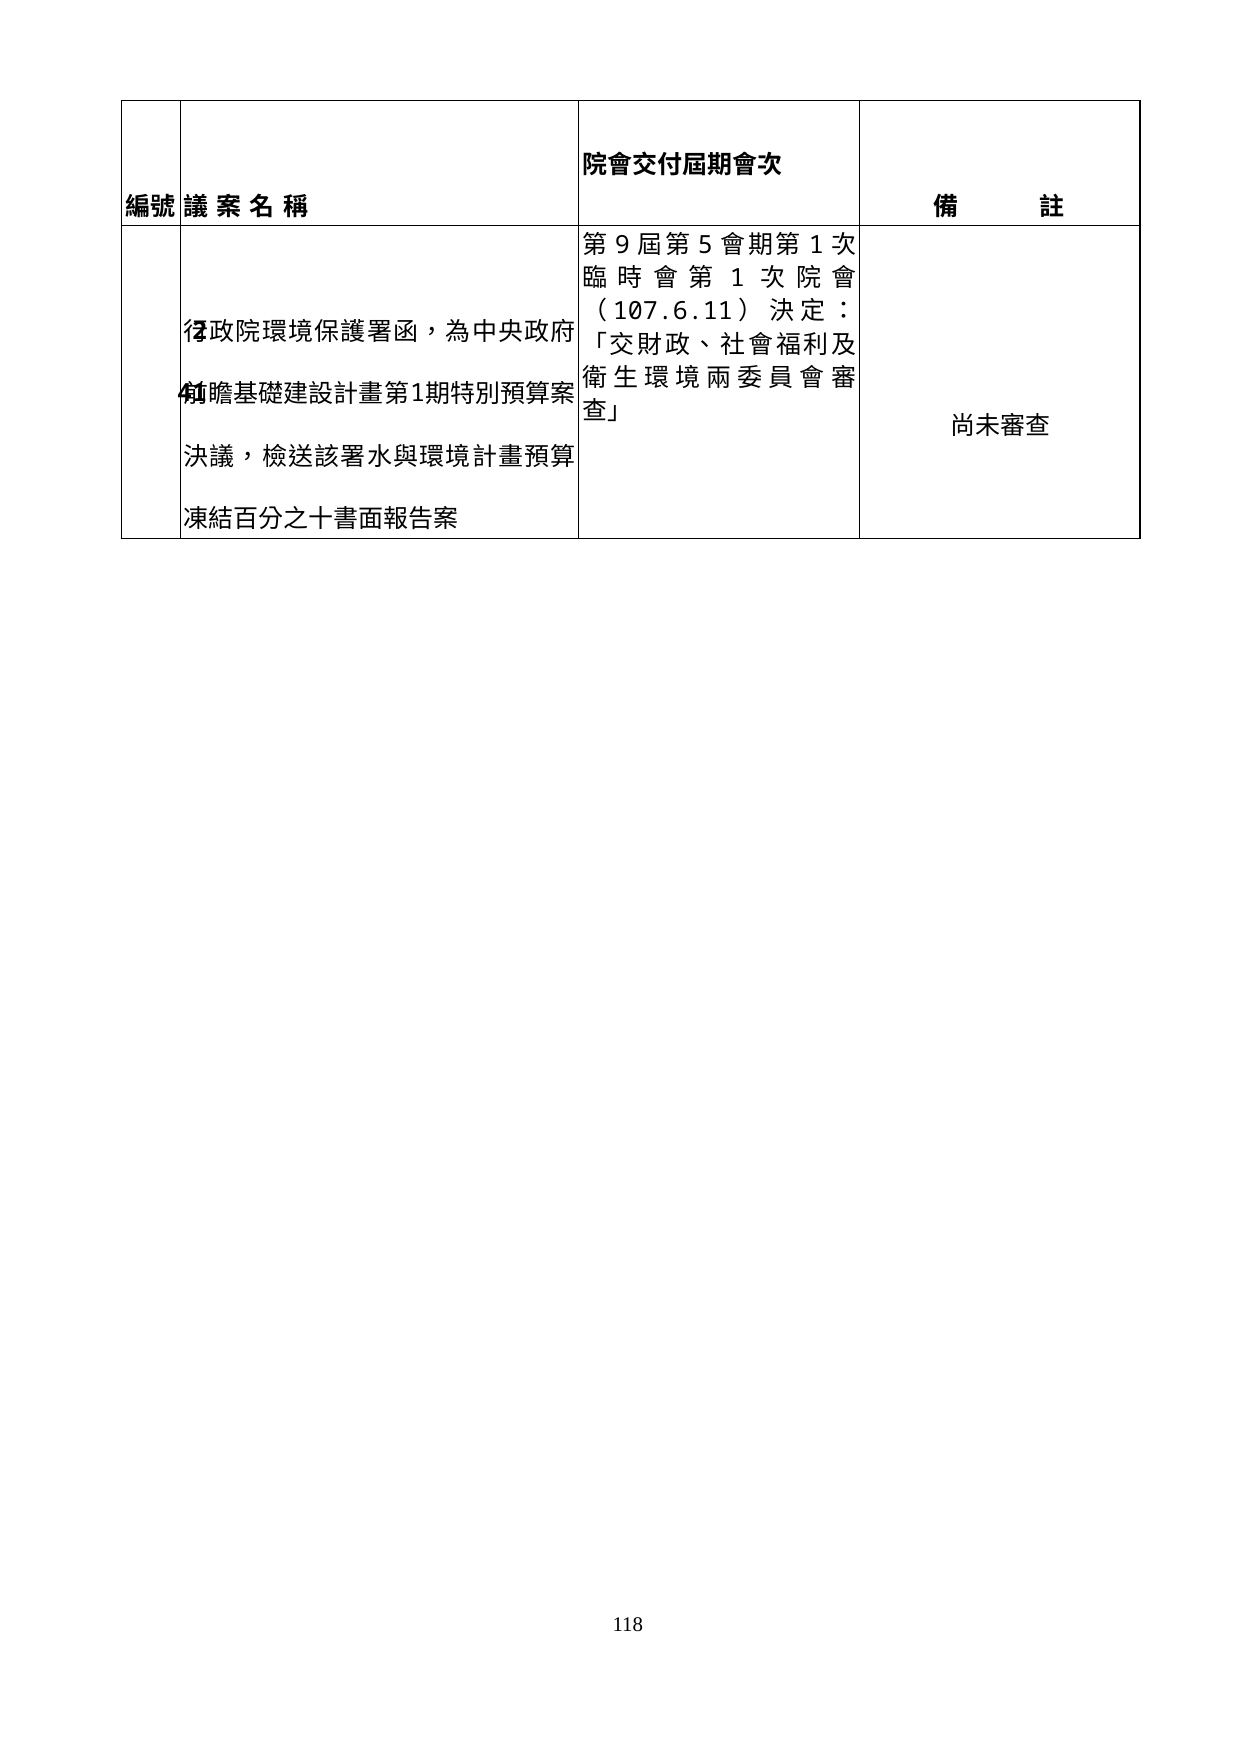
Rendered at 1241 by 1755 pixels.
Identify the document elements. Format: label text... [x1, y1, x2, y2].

table_cell 行政院環境保護署函，為中央政府前瞻基礎建設計畫第1期特別預算案決議，檢送該署水與環境計畫預算凍結百分之十書面報告案 [181, 226, 578, 538]
table_header 備 註 [860, 101, 1139, 225]
table_header 議案名稱 [181, 101, 578, 225]
table_cell 尚未審查 [860, 226, 1139, 538]
table_header 院會交付屆期會次 [579, 101, 859, 225]
table_cell 第9屆第5會期第1次臨時會第1次院會（107.6.11）決定：「交財政、社會福利及衛生環境兩委員會審查」 [579, 226, 859, 538]
table_header 編號 [122, 101, 180, 225]
table_cell [122, 226, 180, 538]
